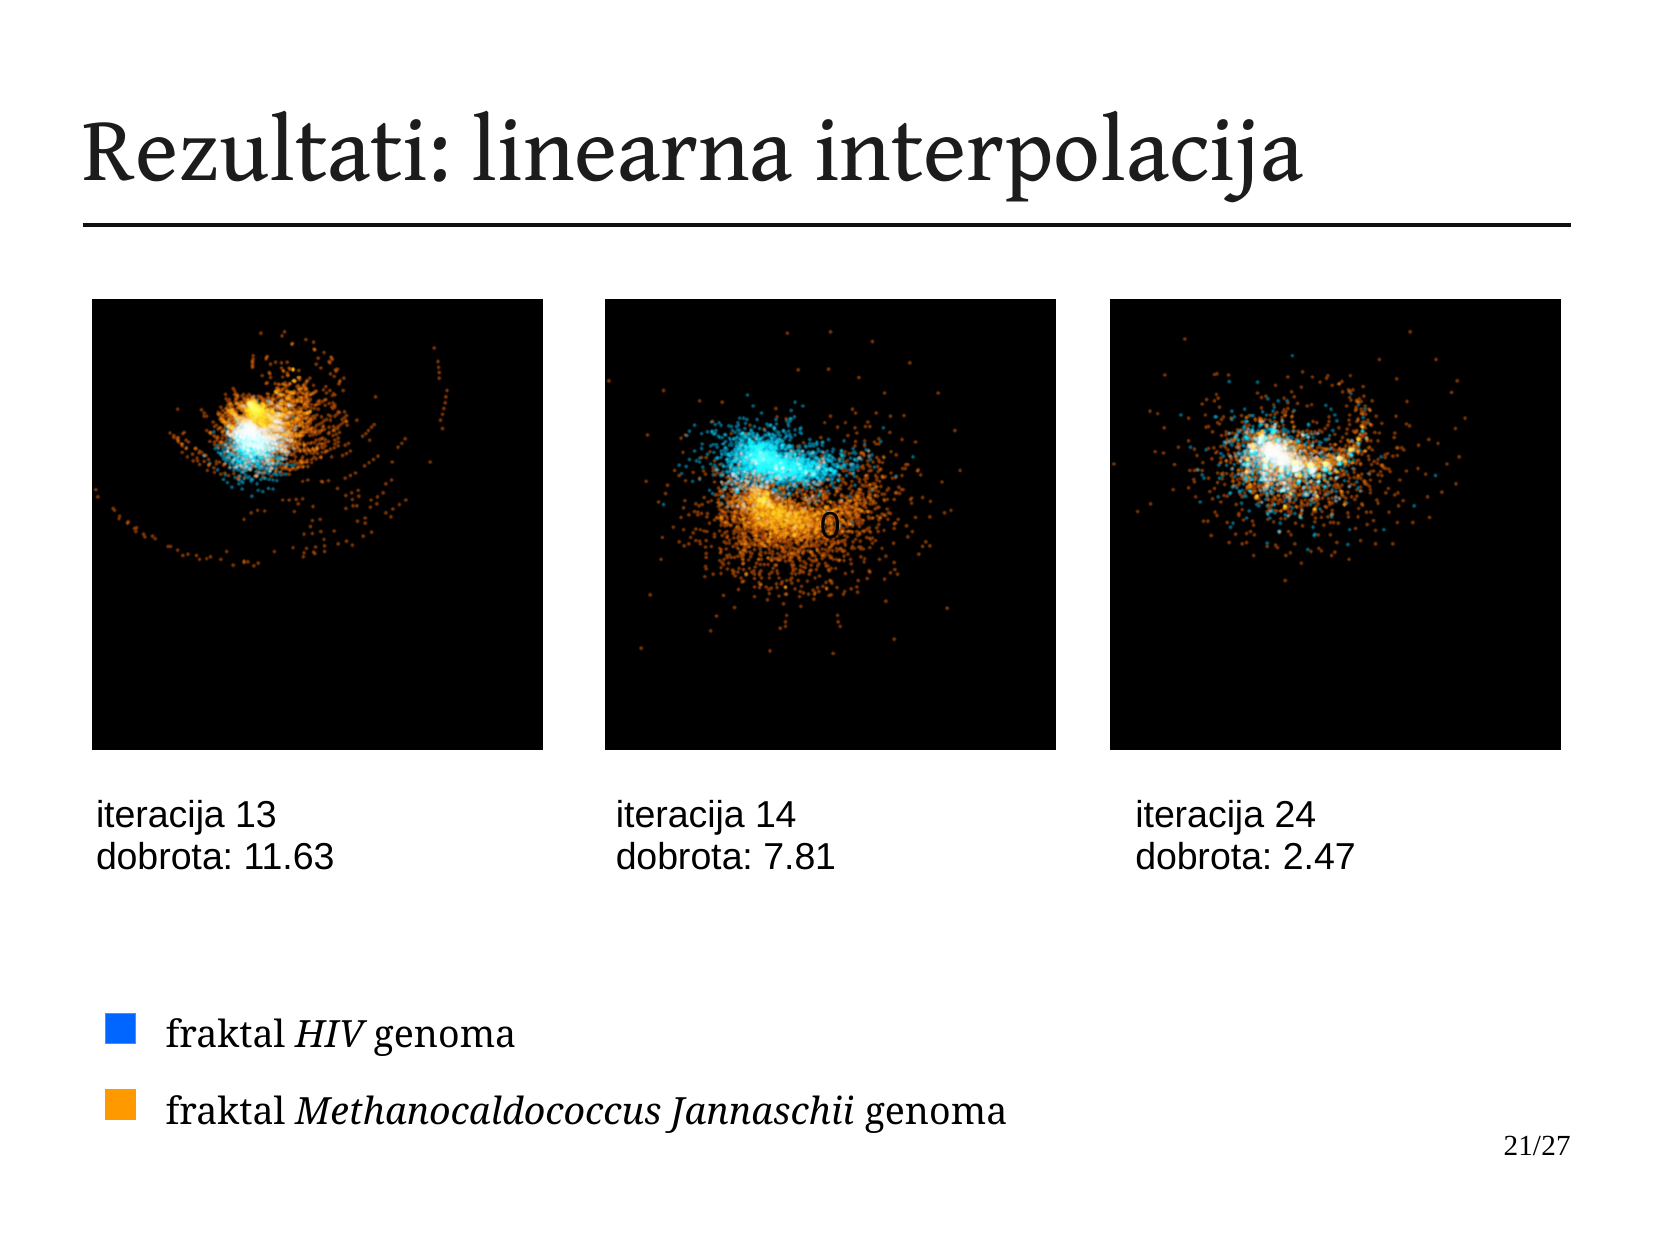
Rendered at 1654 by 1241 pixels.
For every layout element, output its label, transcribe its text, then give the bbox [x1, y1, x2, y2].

picture [605, 299, 1056, 751]
title Rezultati: linearna interpolacija [82, 49, 1571, 257]
text_box fraktal HIV genoma [150, 1000, 601, 1059]
text_box iteracija 24 dobrota: 2.47 [1120, 786, 1421, 886]
picture [1110, 299, 1561, 751]
picture [92, 299, 543, 751]
text_box iteracija 13 dobrota: 11.63 [81, 786, 382, 886]
text_box fraktal Methanocaldococcus Jannaschii genoma [150, 1077, 1270, 1139]
text_box iteracija 14 dobrota: 7.81 [601, 786, 902, 886]
text_box [105, 1089, 136, 1120]
text_box [105, 1013, 136, 1044]
